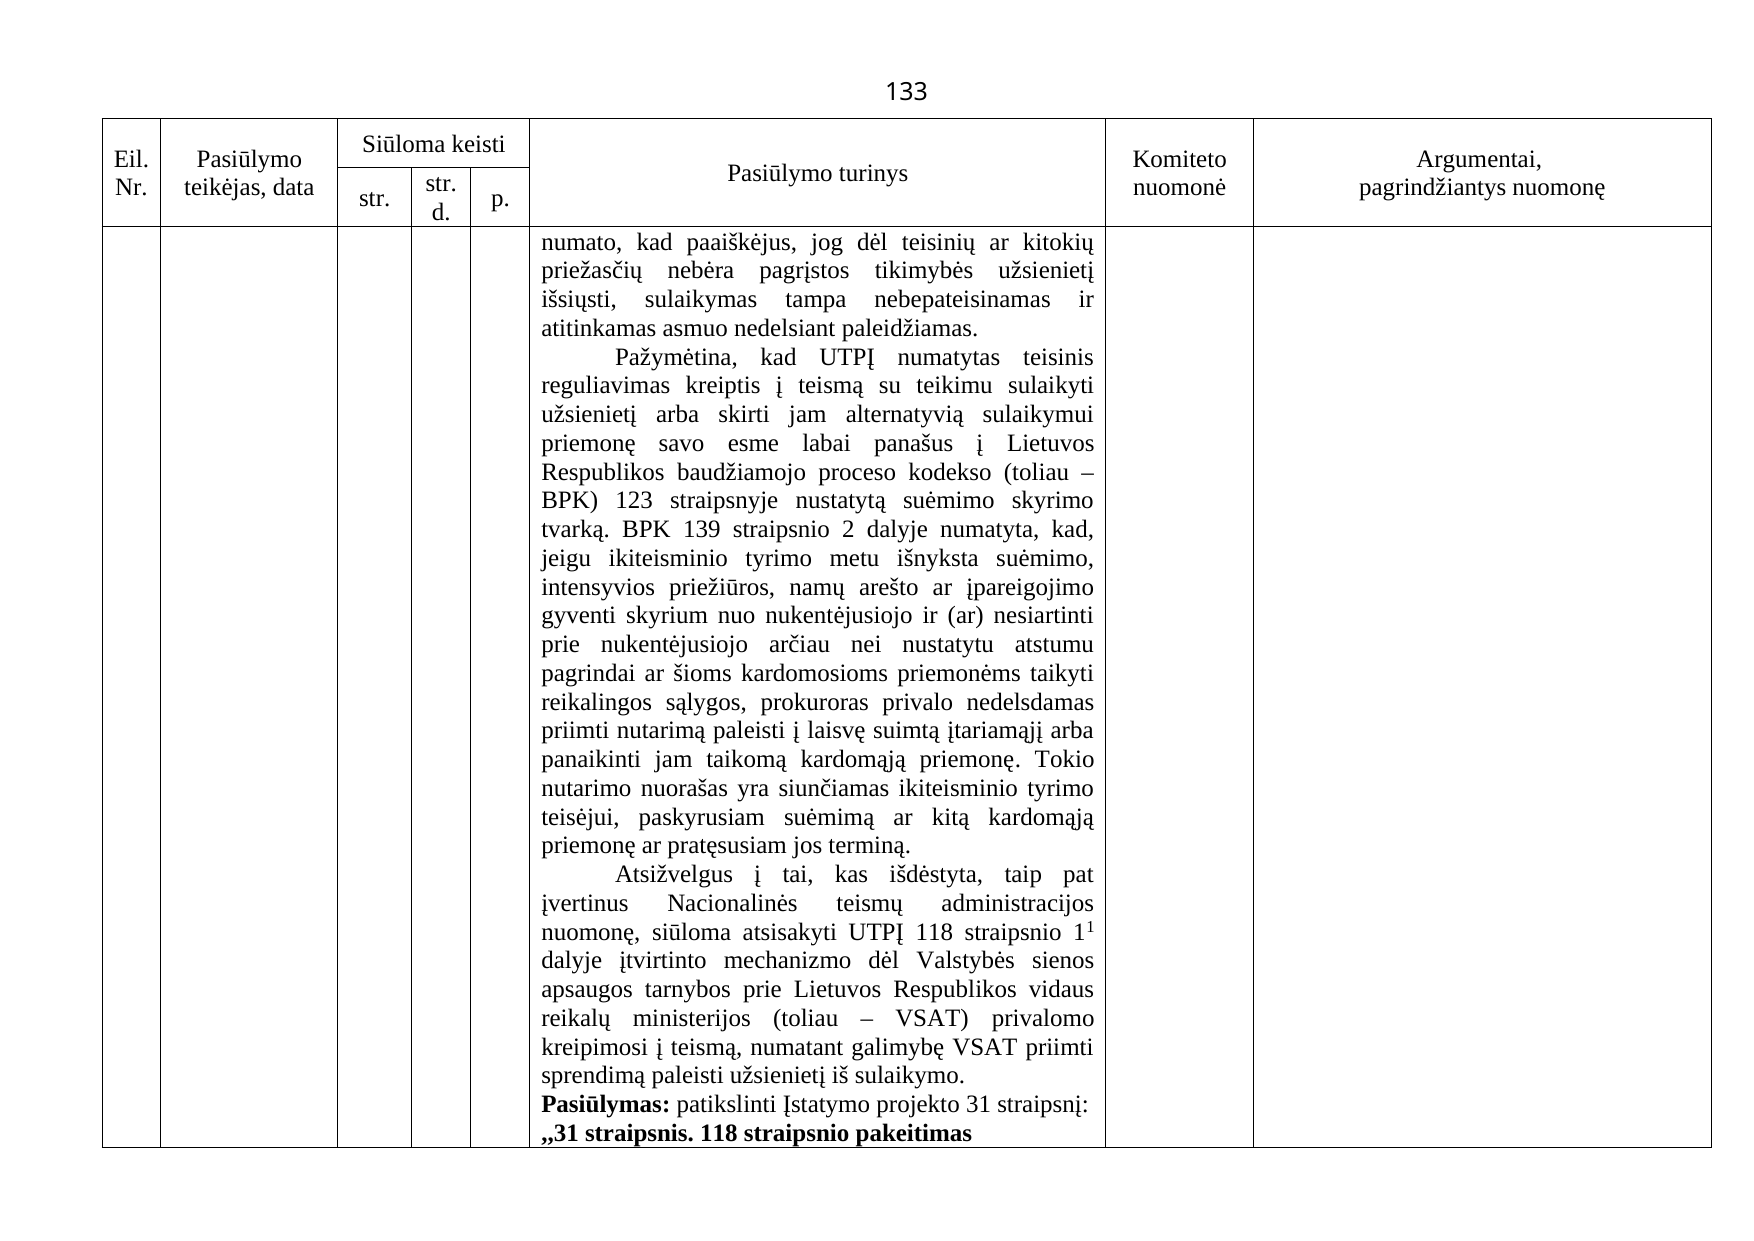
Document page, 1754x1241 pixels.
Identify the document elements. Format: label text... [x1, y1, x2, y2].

table_cell [103, 227, 160, 1147]
table_cell [471, 227, 529, 1147]
table_cell [161, 227, 337, 1147]
table_cell str. d. [412, 168, 470, 226]
table_cell numato, kad paaiškėjus, jog dėl teisinių ar kitokių priežasčių nebėra pagrįstos tikimybės užsienietį išsiųsti, sulaikymas tampa nebepateisinamas ir atitinkamas asmuo nedelsiant paleidžiamas. Pažymėtina, kad UTPĮ numatytas teisinis reguliavimas kreiptis į teismą su teikimu sulaikyti užsienietį arba skirti jam alternatyvią sulaikymui priemonę savo esme labai panašus į Lietuvos Respublikos baudžiamojo proceso kodekso (toliau – BPK) 123 straipsnyje nustatytą suėmimo skyrimo tvarką. BPK 139 straipsnio 2 dalyje numatyta, kad, jeigu ikiteisminio tyrimo metu išnyksta suėmimo, intensyvios priežiūros, namų arešto ar įpareigojimo gyventi skyrium nuo nukentėjusiojo ir (ar) nesiartinti prie nukentėjusiojo arčiau nei nustatytu atstumu pagrindai ar šioms kardomosioms priemonėms taikyti reikalingos sąlygos, prokuroras privalo nedelsdamas priimti nutarimą paleisti į laisvę suimtą įtariamąjį arba panaikinti jam taikomą kardomąją priemonę. Tokio nutarimo nuorašas yra siunčiamas ikiteisminio tyrimo teisėjui, paskyrusiam suėmimą ar kitą kardomąją priemonę ar pratęsusiam jos terminą. Atsižvelgus į tai, kas išdėstyta, taip pat įvertinus Nacionalinės teismų administracijos nuomonę, siūloma atsisakyti UTPĮ 118 straipsnio 11 dalyje įtvirtinto mechanizmo dėl Valstybės sienos apsaugos tarnybos prie Lietuvos Respublikos vidaus reikalų ministerijos (toliau – VSAT) privalomo kreipimosi į teismą, numatant galimybę VSAT priimti sprendimą paleisti užsienietį iš sulaikymo. Pasiūlymas: patikslinti Įstatymo projekto 31 straipsnį: ,,31 straipsnis. 118 straipsnio pakeitimas [530, 227, 1105, 1147]
table_cell [412, 227, 470, 1147]
table_cell str. [338, 168, 411, 226]
table_header Komiteto nuomonė [1106, 119, 1253, 226]
table_cell p. [471, 168, 529, 226]
table_header Pasiūlymo turinys [530, 119, 1105, 226]
table_cell [1254, 227, 1711, 1147]
table_header Eil. Nr. [103, 119, 160, 226]
table_header Argumentai, pagrindžiantys nuomonę [1254, 119, 1711, 226]
table_header Siūloma keisti [338, 119, 529, 167]
table_header Pasiūlymo teikėjas, data [161, 119, 337, 226]
table_cell [338, 227, 411, 1147]
table_cell [1106, 227, 1253, 1147]
